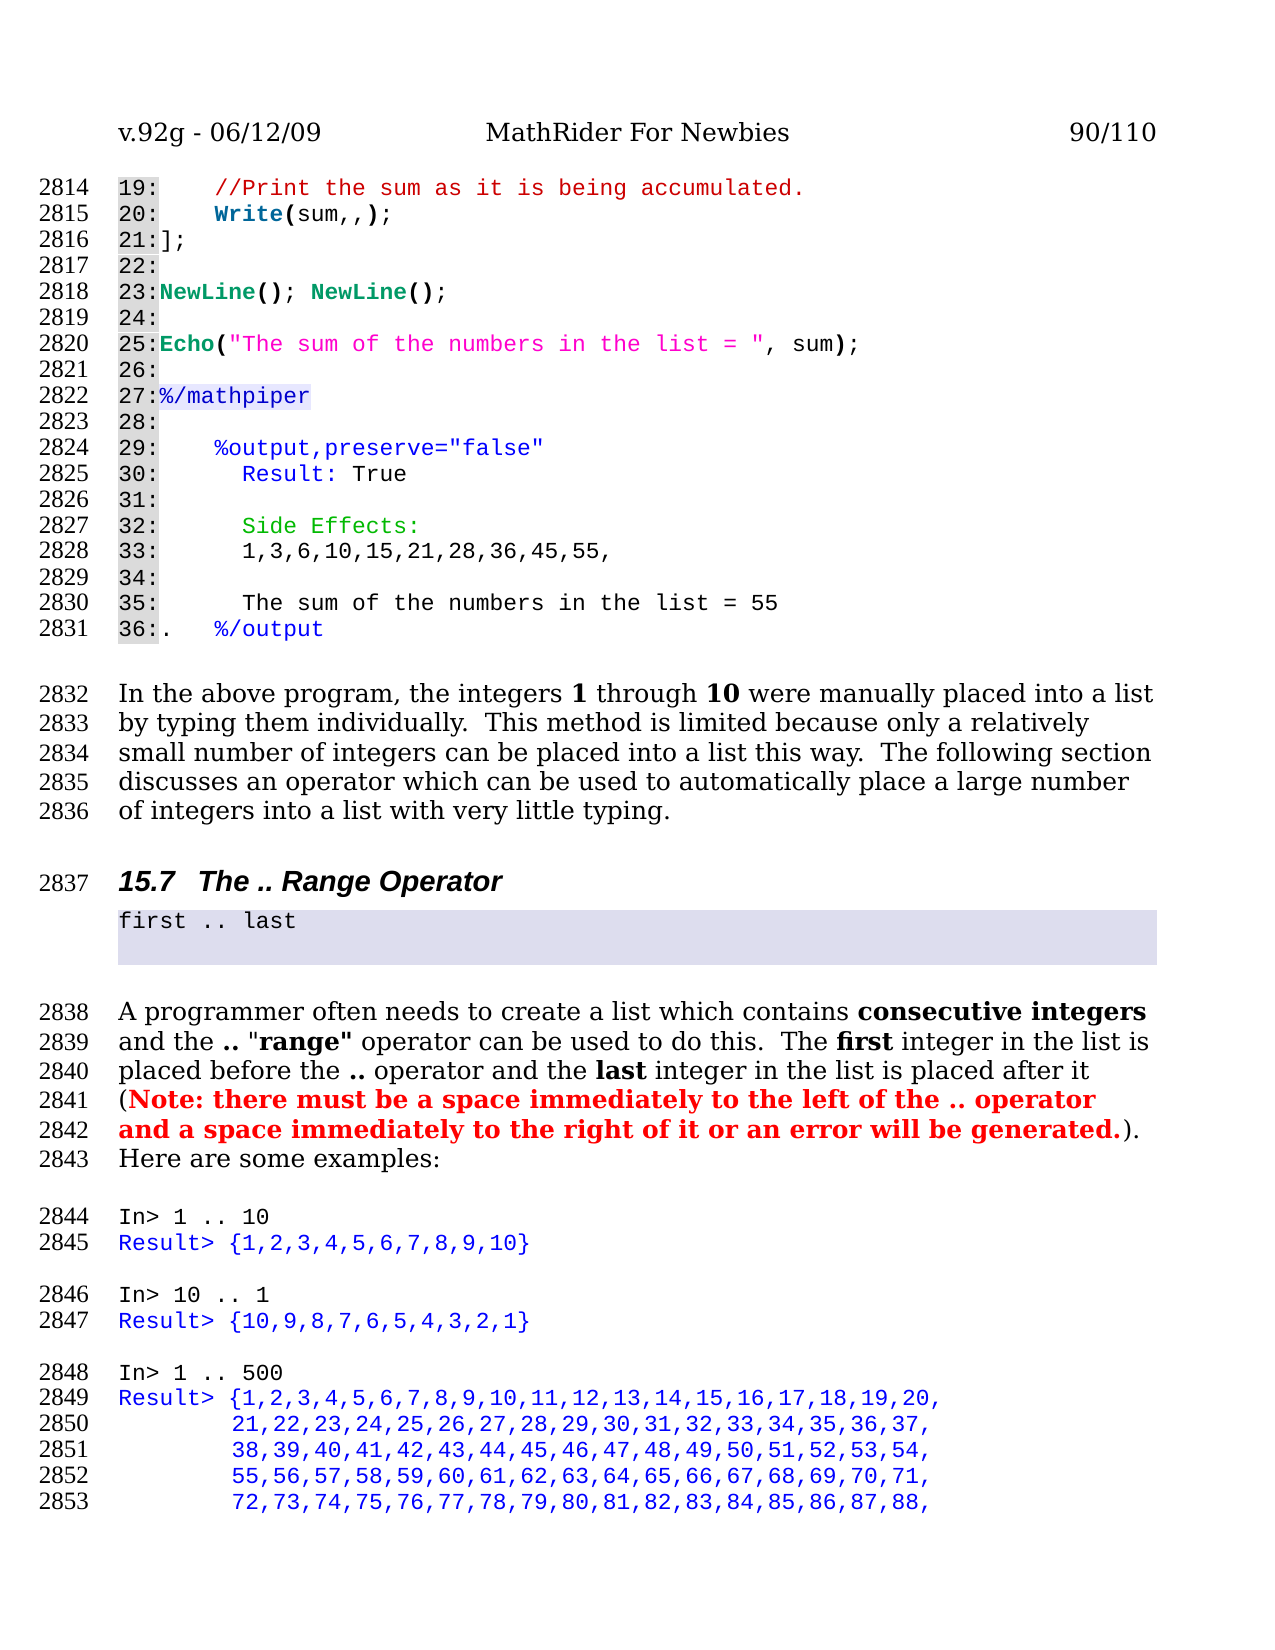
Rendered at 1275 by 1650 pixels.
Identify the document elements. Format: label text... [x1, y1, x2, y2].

text In the above program, the integers 1 through 10 were manually placed into a list by typing them individually. This method is limited because only a relatively small number of integers can be placed into a list this way. The following section discusses an operator which can be used to automatically place a large number of integers into a list with very little typing. [118, 679, 1157, 825]
text 21:]; [118, 229, 1157, 254]
text Result> {10,9,8,7,6,5,4,3,2,1} [118, 1309, 1157, 1335]
text 33: 1,3,6,10,15,21,28,36,45,55, [118, 540, 1157, 566]
table_header first .. last [118, 910, 1157, 965]
text 35: The sum of the numbers in the list = 55 [118, 592, 1157, 618]
text 19: //Print the sum as it is being accumulated. [118, 177, 1157, 203]
text In> 1 .. 500 [118, 1361, 1157, 1387]
subtitle The .. Range Operator [118, 864, 1157, 898]
text 55,56,57,58,59,60,61,62,63,64,65,66,67,68,69,70,71, [231, 1464, 1157, 1491]
text 25:Echo("The sum of the numbers in the list = ", sum); [118, 332, 1157, 358]
text 32: Side Effects: [118, 514, 1157, 540]
text 26: [118, 358, 1157, 384]
text 21,22,23,24,25,26,27,28,29,30,31,32,33,34,35,36,37, [231, 1413, 1157, 1439]
text In> 10 .. 1 [118, 1283, 1157, 1309]
text 38,39,40,41,42,43,44,45,46,47,48,49,50,51,52,53,54, [231, 1439, 1157, 1464]
text 22: [118, 254, 1157, 281]
text In> 1 .. 10 [118, 1205, 1157, 1231]
text A programmer often needs to create a list which contains consecutive integers and the .. "range" operator can be used to do this. The first integer in the list is placed before the .. operator and the last integer in the list is placed after it (Note: there must be a space immediately to the left of the .. operator and a space immediately to the right of it or an error will be generated.). Here are some examples: [118, 997, 1157, 1173]
text 28: [118, 410, 1157, 436]
text 34: [118, 566, 1157, 592]
text 29: %output,preserve="false" [118, 436, 1157, 462]
text 20: Write(sum,,); [118, 203, 1157, 229]
text 72,73,74,75,76,77,78,79,80,81,82,83,84,85,86,87,88, [231, 1491, 1157, 1516]
text 36:. %/output [118, 618, 1157, 644]
text 31: [118, 488, 1157, 514]
text Result> {1,2,3,4,5,6,7,8,9,10,11,12,13,14,15,16,17,18,19,20, [118, 1387, 1157, 1413]
text 27:%/mathpiper [118, 384, 1157, 410]
text Result> {1,2,3,4,5,6,7,8,9,10} [118, 1231, 1157, 1257]
text 23:NewLine(); NewLine(); [118, 281, 1157, 306]
text 30: Result: True [118, 462, 1157, 488]
text 24: [118, 306, 1157, 332]
